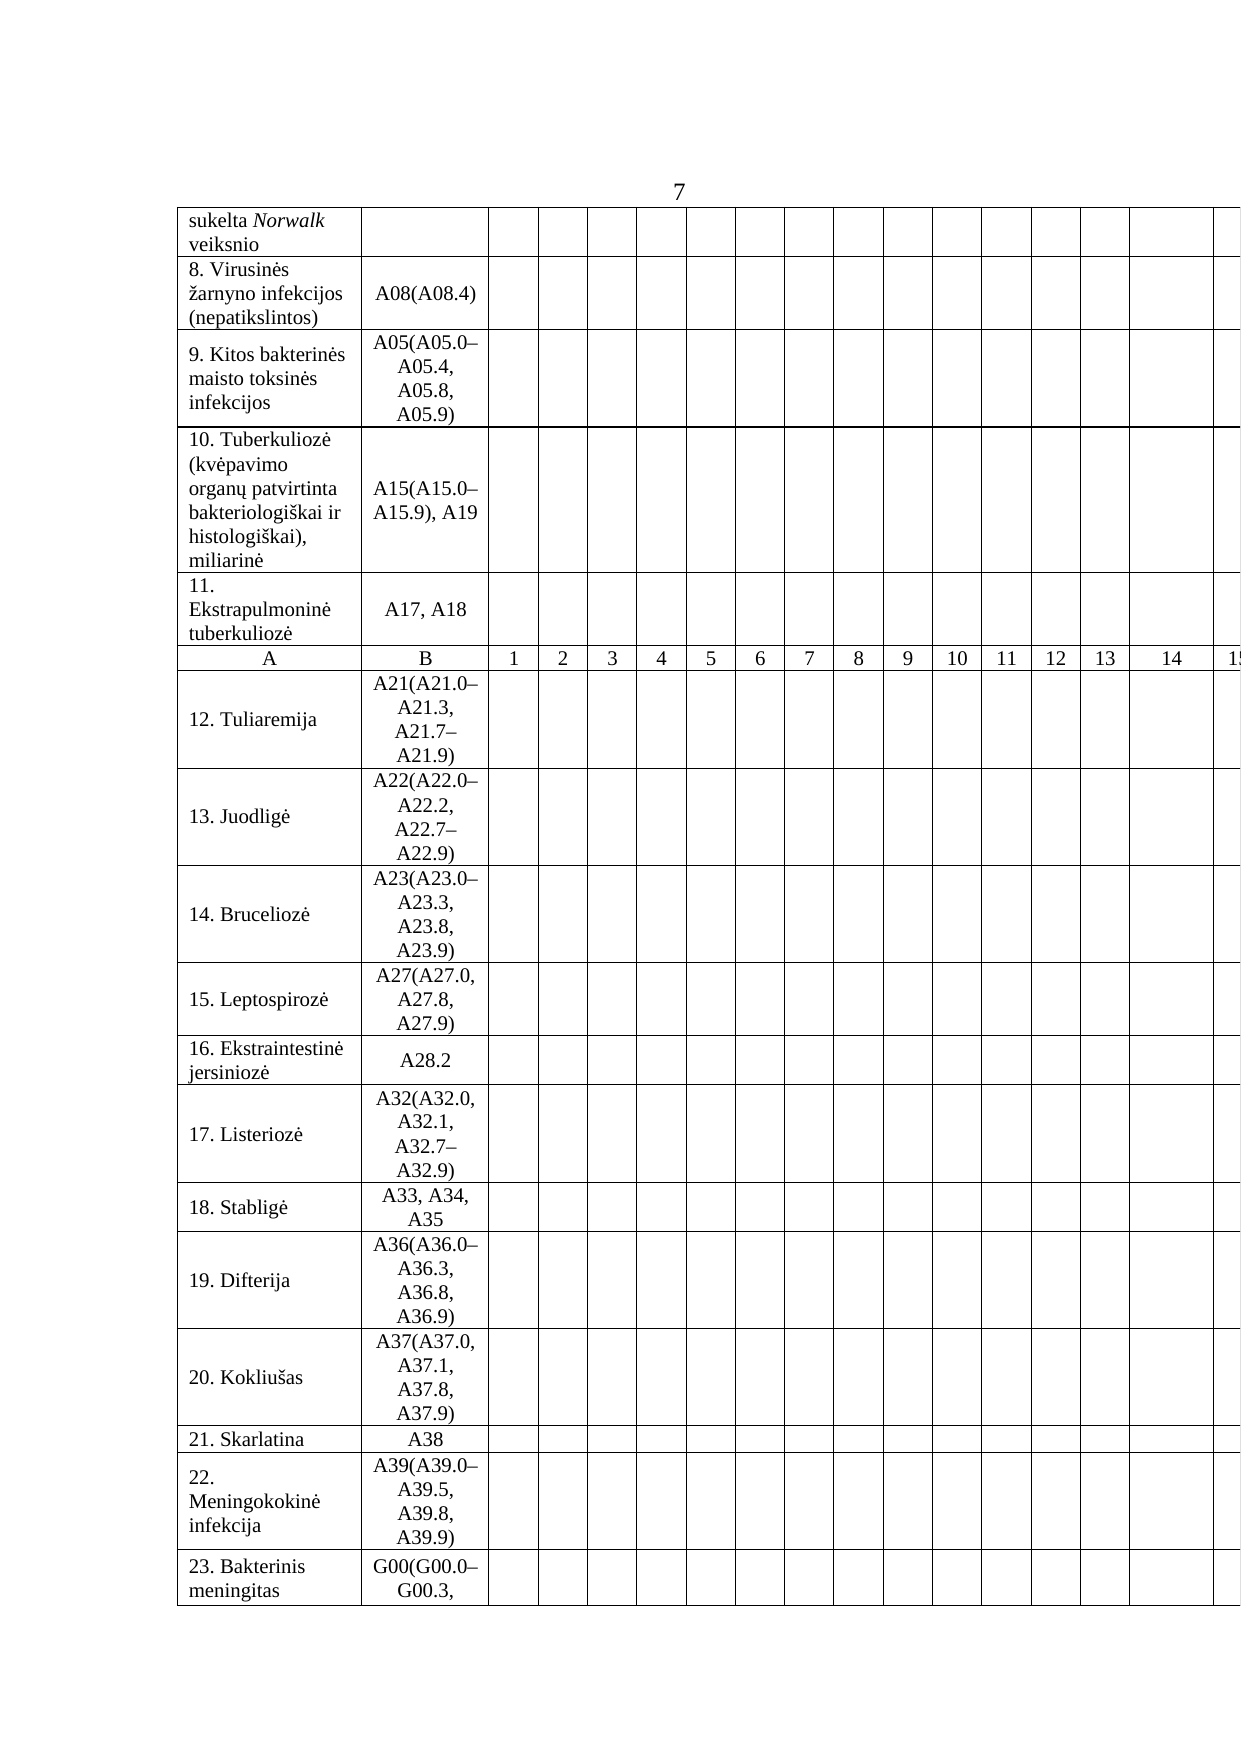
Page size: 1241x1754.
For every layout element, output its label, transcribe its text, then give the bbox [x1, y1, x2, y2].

table_cell 2 [539, 646, 587, 670]
table_cell [362, 208, 488, 256]
table_cell [1214, 671, 1240, 767]
table_cell [982, 1329, 1031, 1425]
table_cell [637, 330, 686, 426]
table_cell [785, 866, 833, 962]
table_cell 22. Meningokokinė infekcija [178, 1453, 361, 1549]
table_cell [982, 330, 1031, 426]
table_cell [687, 1232, 735, 1328]
table_cell [982, 671, 1031, 767]
table_cell [1032, 1426, 1080, 1452]
table_cell [1032, 428, 1080, 572]
table_cell [1032, 1232, 1080, 1328]
table_cell [736, 866, 784, 962]
table_cell [539, 1426, 587, 1452]
table_cell [539, 671, 587, 767]
table_cell [588, 1426, 636, 1452]
table_cell [637, 573, 686, 645]
table_cell [884, 573, 932, 645]
table_cell [1214, 769, 1240, 865]
table_cell A32(A32.0, A32.1, A32.7–A32.9) [362, 1085, 488, 1182]
table_cell A37(A37.0, A37.1, A37.8, A37.9) [362, 1329, 488, 1425]
table_cell [785, 1085, 833, 1182]
table_cell [489, 671, 538, 767]
table_cell [1130, 1085, 1213, 1182]
table_cell [785, 1426, 833, 1452]
table_cell [637, 208, 686, 256]
table_cell [539, 866, 587, 962]
table_cell 14. Bruceliozė [178, 866, 361, 962]
table_cell [1081, 963, 1129, 1035]
table_cell [637, 257, 686, 329]
table_cell [637, 769, 686, 865]
table_cell [489, 573, 538, 645]
table_cell [884, 866, 932, 962]
table_cell [834, 963, 883, 1035]
table_cell [933, 1453, 981, 1549]
table_cell [982, 963, 1031, 1035]
table_cell [1214, 257, 1240, 329]
table_cell [1032, 769, 1080, 865]
table_cell [736, 1426, 784, 1452]
table_cell [884, 1426, 932, 1452]
table_cell [1081, 866, 1129, 962]
table_cell [1081, 1085, 1129, 1182]
table_cell [1081, 1036, 1129, 1084]
table_cell [539, 330, 587, 426]
table_cell [736, 963, 784, 1035]
table_cell [785, 769, 833, 865]
table_cell [982, 769, 1031, 865]
table_cell A39(A39.0–A39.5, A39.8, A39.9) [362, 1453, 488, 1549]
table_cell [1081, 671, 1129, 767]
table_cell [588, 1550, 636, 1605]
table_cell [834, 1426, 883, 1452]
table_cell [687, 1085, 735, 1182]
table_cell [1130, 671, 1213, 767]
table_cell 5 [687, 646, 735, 670]
table_cell [489, 1550, 538, 1605]
table_cell [982, 1232, 1031, 1328]
table_cell [982, 1036, 1031, 1084]
table_cell 9 [884, 646, 932, 670]
table_cell [785, 208, 833, 256]
table_cell [1214, 208, 1240, 256]
table_cell 13 [1081, 646, 1129, 670]
table_cell [933, 330, 981, 426]
table_cell [834, 257, 883, 329]
table_cell [687, 1453, 735, 1549]
table_cell [884, 963, 932, 1035]
table_cell [982, 428, 1031, 572]
table_cell [489, 866, 538, 962]
table_cell [1130, 1036, 1213, 1084]
table_cell [1130, 1183, 1213, 1231]
table_cell [1130, 963, 1213, 1035]
table_cell [489, 1453, 538, 1549]
table_cell [489, 769, 538, 865]
table_cell [489, 1232, 538, 1328]
table_cell [834, 573, 883, 645]
table_cell [884, 208, 932, 256]
table_cell [933, 1183, 981, 1231]
table_cell 11 [982, 646, 1031, 670]
table_cell 7 [785, 646, 833, 670]
table_cell [687, 573, 735, 645]
table_cell [1032, 1329, 1080, 1425]
table_cell [736, 1036, 784, 1084]
table_cell [637, 1036, 686, 1084]
table_cell [539, 1329, 587, 1425]
table_cell [539, 1085, 587, 1182]
table_cell [687, 1550, 735, 1605]
table_cell [736, 1453, 784, 1549]
table_cell [736, 1085, 784, 1182]
table_cell [1214, 1329, 1240, 1425]
table_cell 3 [588, 646, 636, 670]
table_cell 23. Bakterinis meningitas [178, 1550, 361, 1605]
table_cell [489, 428, 538, 572]
table_cell [785, 963, 833, 1035]
table_cell [884, 671, 932, 767]
table_cell [1081, 573, 1129, 645]
table_cell 8 [834, 646, 883, 670]
table_cell [884, 1183, 932, 1231]
table_cell [637, 1550, 686, 1605]
table_cell [834, 769, 883, 865]
table_cell [637, 671, 686, 767]
table_cell [1081, 1183, 1129, 1231]
table_cell [588, 769, 636, 865]
table_cell [1032, 866, 1080, 962]
table_cell [1130, 257, 1213, 329]
table_cell [687, 866, 735, 962]
table_cell 8. Virusinės žarnyno infekcijos (nepatikslintos) [178, 257, 361, 329]
table_cell [933, 208, 981, 256]
table_cell [982, 573, 1031, 645]
table_cell [1214, 1085, 1240, 1182]
table_cell [1032, 1453, 1080, 1549]
table_cell [982, 1550, 1031, 1605]
table_cell [637, 1329, 686, 1425]
table_cell [1032, 963, 1080, 1035]
table_cell 10. Tuberkuliozė (kvėpavimo organų patvirtinta bakteriologiškai ir histologiškai), miliarinė [178, 428, 361, 572]
table_cell [489, 1183, 538, 1231]
table_cell [884, 1036, 932, 1084]
table_cell [489, 1036, 538, 1084]
table_cell [588, 573, 636, 645]
table_cell [785, 257, 833, 329]
table_cell [687, 257, 735, 329]
table_cell [982, 1085, 1031, 1182]
table_cell [884, 330, 932, 426]
table_cell [884, 1329, 932, 1425]
table_cell [1214, 963, 1240, 1035]
table_cell 12 [1032, 646, 1080, 670]
table_cell [933, 866, 981, 962]
table_cell [933, 257, 981, 329]
table_cell [736, 1329, 784, 1425]
table_cell [834, 1329, 883, 1425]
table_cell A28.2 [362, 1036, 488, 1084]
table_cell [687, 671, 735, 767]
table_cell [687, 1329, 735, 1425]
table_cell [1032, 1085, 1080, 1182]
table_cell [539, 769, 587, 865]
table_cell [1130, 428, 1213, 572]
table_cell 4 [637, 646, 686, 670]
table_cell [736, 330, 784, 426]
table_cell [834, 208, 883, 256]
table_cell [687, 330, 735, 426]
table_cell [736, 573, 784, 645]
table_cell [736, 208, 784, 256]
table_cell [933, 428, 981, 572]
table_cell [933, 1329, 981, 1425]
table_cell [933, 1550, 981, 1605]
table_cell 13. Juodligė [178, 769, 361, 865]
table_cell [834, 330, 883, 426]
table_cell [884, 1085, 932, 1182]
table_cell 20. Kokliušas [178, 1329, 361, 1425]
table_cell [588, 428, 636, 572]
table_cell [588, 208, 636, 256]
table_cell [637, 963, 686, 1035]
table_cell sukelta Norwalk veiksnio [178, 208, 361, 256]
table_cell [1032, 208, 1080, 256]
table_cell [736, 769, 784, 865]
table_cell [539, 1550, 587, 1605]
table_cell [1032, 1550, 1080, 1605]
table_cell A05(A05.0–A05.4, A05.8, A05.9) [362, 330, 488, 426]
table_cell [1081, 769, 1129, 865]
table_cell [834, 1085, 883, 1182]
table_cell [1130, 1232, 1213, 1328]
table_cell [933, 1232, 981, 1328]
table_cell [982, 1183, 1031, 1231]
table_cell [687, 963, 735, 1035]
table_cell [884, 1453, 932, 1549]
table_cell [1081, 208, 1129, 256]
table_cell [1032, 257, 1080, 329]
table_cell [736, 1550, 784, 1605]
table_cell 12. Tuliaremija [178, 671, 361, 767]
table_cell [785, 1550, 833, 1605]
table_cell [588, 1232, 636, 1328]
table_cell [637, 428, 686, 572]
table_cell [539, 1183, 587, 1231]
table_cell 15 [1214, 646, 1240, 670]
table_cell [687, 1426, 735, 1452]
table_cell [489, 963, 538, 1035]
table_cell [785, 330, 833, 426]
table_cell [1214, 1036, 1240, 1084]
table_cell [834, 1453, 883, 1549]
table_cell [1081, 428, 1129, 572]
table_cell [834, 866, 883, 962]
table_cell [1081, 330, 1129, 426]
table_cell [982, 866, 1031, 962]
table_cell [1130, 1426, 1213, 1452]
table_cell [637, 1085, 686, 1182]
table_cell B [362, 646, 488, 670]
table_cell 17. Listeriozė [178, 1085, 361, 1182]
table_cell 11. Ekstrapulmoninė tuberkuliozė [178, 573, 361, 645]
table_cell 10 [933, 646, 981, 670]
table_cell [933, 1036, 981, 1084]
table_cell [1130, 573, 1213, 645]
table_cell 19. Difterija [178, 1232, 361, 1328]
table_cell A15(A15.0–A15.9), A19 [362, 428, 488, 572]
table_cell 21. Skarlatina [178, 1426, 361, 1452]
table_cell 6 [736, 646, 784, 670]
table_cell A27(A27.0, A27.8, A27.9) [362, 963, 488, 1035]
table_cell [834, 1550, 883, 1605]
table_cell [1081, 1232, 1129, 1328]
table_cell [933, 573, 981, 645]
table_cell [539, 428, 587, 572]
table_cell [736, 671, 784, 767]
table_cell [588, 257, 636, 329]
table_cell [933, 671, 981, 767]
table_cell [1130, 1550, 1213, 1605]
table_cell [1032, 1036, 1080, 1084]
table_cell [1214, 1550, 1240, 1605]
table_cell [489, 1426, 538, 1452]
table_cell [489, 1085, 538, 1182]
table_cell [539, 963, 587, 1035]
table_cell 16. Ekstraintestinė jersiniozė [178, 1036, 361, 1084]
table_cell A33, A34, A35 [362, 1183, 488, 1231]
table_cell [1214, 1183, 1240, 1231]
table_cell A36(A36.0–A36.3, A36.8, A36.9) [362, 1232, 488, 1328]
table_cell [736, 428, 784, 572]
table_cell [687, 428, 735, 572]
table_cell 18. Stabligė [178, 1183, 361, 1231]
table_cell [785, 1036, 833, 1084]
table_cell [489, 1329, 538, 1425]
table_cell [588, 866, 636, 962]
table_cell [834, 671, 883, 767]
table_cell [539, 573, 587, 645]
table_cell [588, 963, 636, 1035]
table_cell [489, 208, 538, 256]
table_cell [539, 208, 587, 256]
table_cell A21(A21.0–A21.3, A21.7–A21.9) [362, 671, 488, 767]
table_cell [982, 1426, 1031, 1452]
table_cell [933, 963, 981, 1035]
table_cell [588, 1183, 636, 1231]
table_cell 15. Leptospirozė [178, 963, 361, 1035]
table_cell [834, 428, 883, 572]
table_cell [637, 1232, 686, 1328]
table_cell [884, 257, 932, 329]
table_cell A22(A22.0–A22.2, A22.7–A22.9) [362, 769, 488, 865]
table_cell [539, 257, 587, 329]
table_cell [982, 257, 1031, 329]
table_cell [489, 330, 538, 426]
table_cell [785, 573, 833, 645]
table_cell [588, 671, 636, 767]
table_cell [1130, 769, 1213, 865]
table_cell [785, 428, 833, 572]
table_cell [637, 1426, 686, 1452]
table_cell 1 [489, 646, 538, 670]
table_cell [588, 1036, 636, 1084]
table_cell [884, 1232, 932, 1328]
table_cell [539, 1036, 587, 1084]
table_cell [1081, 1550, 1129, 1605]
table_cell [834, 1036, 883, 1084]
table_cell 14 [1130, 646, 1213, 670]
table_cell [1081, 1329, 1129, 1425]
table_cell [1081, 257, 1129, 329]
table_cell [637, 1453, 686, 1549]
table_cell [1081, 1453, 1129, 1549]
table_cell [933, 1426, 981, 1452]
table_cell [1081, 1426, 1129, 1452]
table_cell [1214, 1453, 1240, 1549]
table_cell [1032, 671, 1080, 767]
table_cell [884, 769, 932, 865]
table_cell [687, 1036, 735, 1084]
table_cell [687, 208, 735, 256]
table_cell [1130, 866, 1213, 962]
table_cell [588, 330, 636, 426]
table_cell [687, 769, 735, 865]
table_cell [539, 1232, 587, 1328]
table_cell [539, 1453, 587, 1549]
table_cell [1214, 573, 1240, 645]
table_cell [1214, 1232, 1240, 1328]
table_cell A17, A18 [362, 573, 488, 645]
table_cell A38 [362, 1426, 488, 1452]
table_cell [588, 1453, 636, 1549]
table_cell [637, 866, 686, 962]
table_cell [884, 1550, 932, 1605]
table_cell [637, 1183, 686, 1231]
table_cell [736, 257, 784, 329]
table_cell [982, 208, 1031, 256]
table_cell [736, 1183, 784, 1231]
table_cell A [178, 646, 361, 670]
table_cell [834, 1183, 883, 1231]
table_cell [785, 1232, 833, 1328]
table_cell [933, 1085, 981, 1182]
table_cell A23(A23.0–A23.3, A23.8, A23.9) [362, 866, 488, 962]
table_cell [1032, 573, 1080, 645]
table_cell [1130, 1453, 1213, 1549]
table_cell [1214, 866, 1240, 962]
table_cell [785, 1453, 833, 1549]
table_cell [1214, 330, 1240, 426]
table_cell [785, 1183, 833, 1231]
table_cell [489, 257, 538, 329]
table_cell [588, 1329, 636, 1425]
table_cell 9. Kitos bakterinės maisto toksinės infekcijos [178, 330, 361, 426]
table_cell [1214, 1426, 1240, 1452]
table_cell [1032, 330, 1080, 426]
table_cell [736, 1232, 784, 1328]
table_cell [982, 1453, 1031, 1549]
table_cell [933, 769, 981, 865]
table_cell [588, 1085, 636, 1182]
table_cell [1130, 208, 1213, 256]
table_cell [1130, 330, 1213, 426]
table_cell [785, 1329, 833, 1425]
table_cell [1214, 428, 1240, 572]
table_cell [687, 1183, 735, 1231]
table_cell A08(A08.4) [362, 257, 488, 329]
table_cell [1032, 1183, 1080, 1231]
table_cell [785, 671, 833, 767]
table_cell [1130, 1329, 1213, 1425]
table_cell [884, 428, 932, 572]
table_cell G00(G00.0–G00.3, [362, 1550, 488, 1605]
table_cell [834, 1232, 883, 1328]
